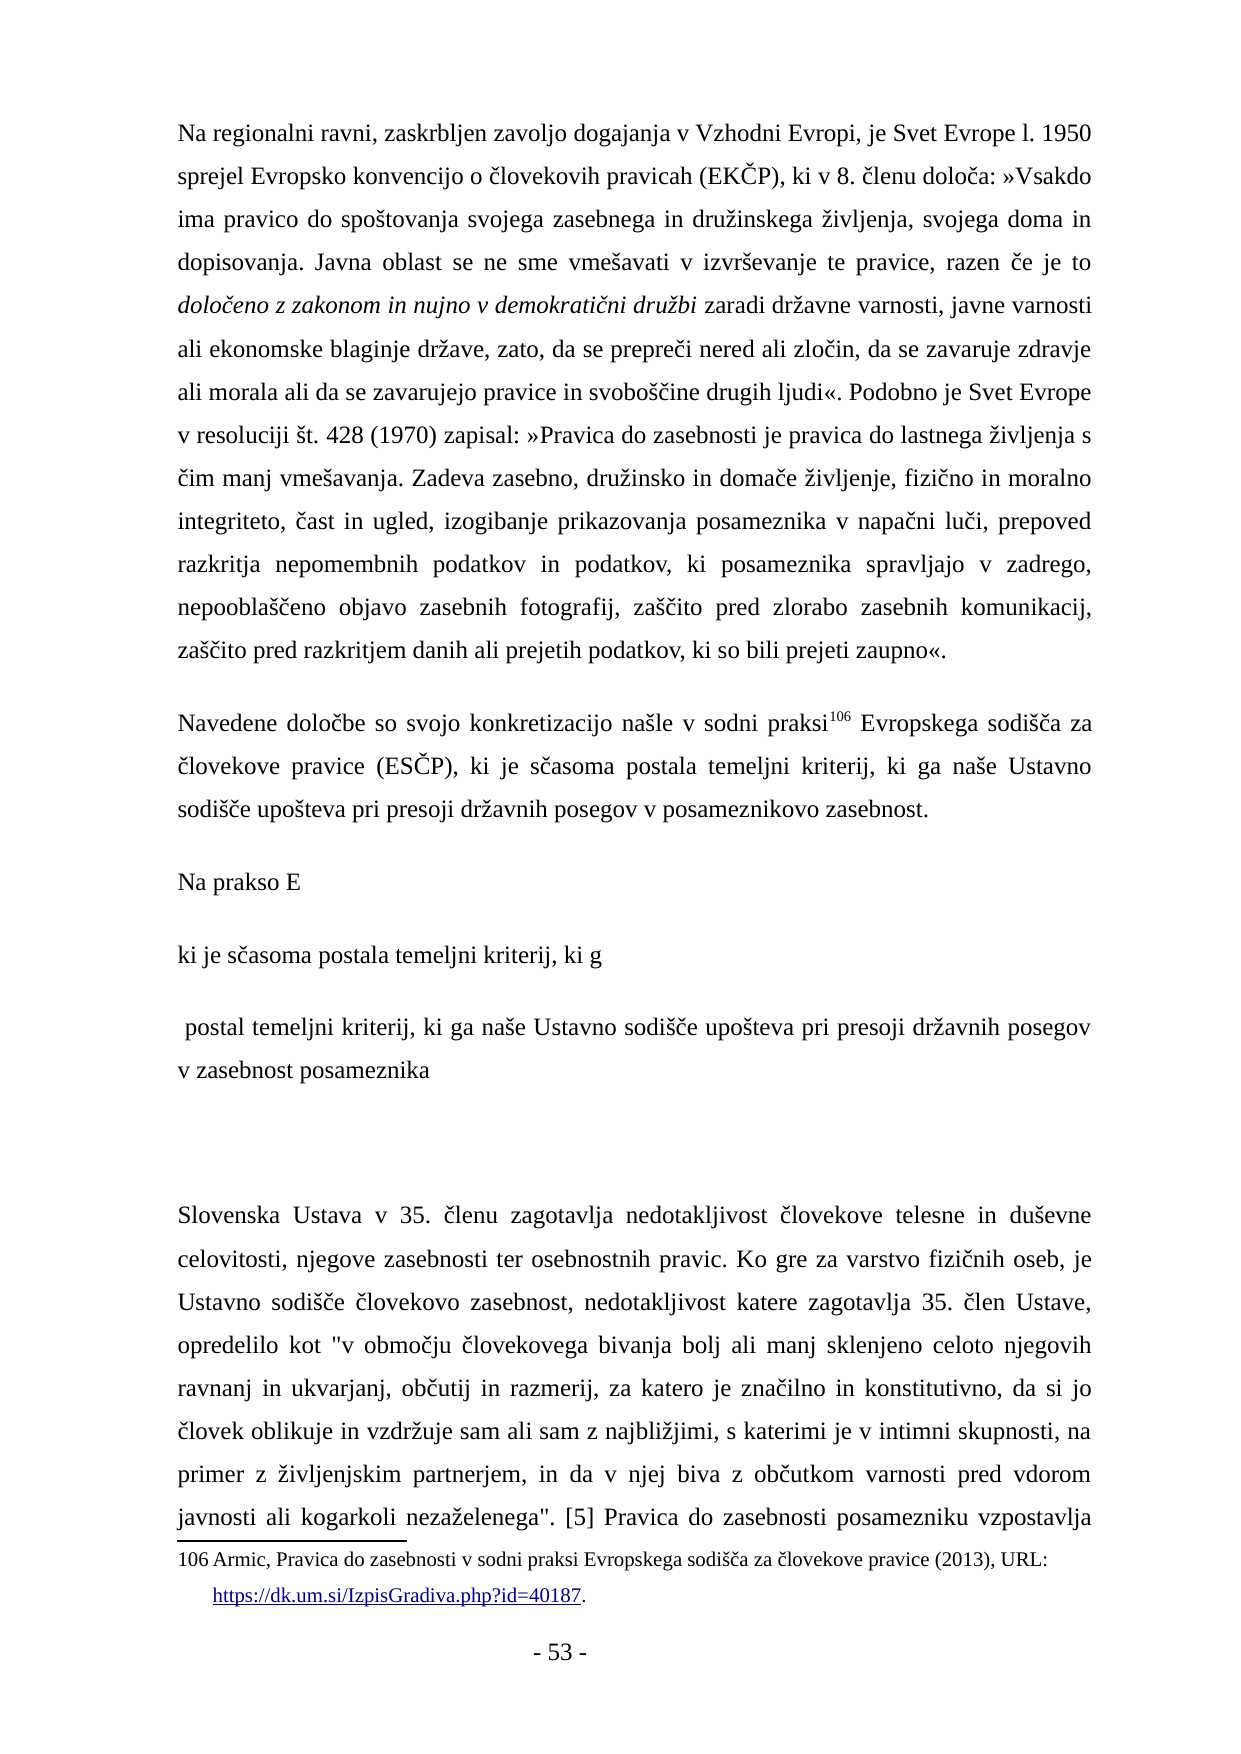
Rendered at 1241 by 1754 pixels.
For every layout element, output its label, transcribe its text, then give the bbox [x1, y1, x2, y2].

text Na prakso E [177, 867, 1093, 896]
text ki je sčasoma postala temeljni kriterij, ki g [177, 940, 1093, 968]
text Navedene določbe so svojo konkretizacijo našle v sodni praksi Evropskega sodišča za človekove pravice (ESČP), ki je sčasoma postala temeljni kriterij, ki ga naše Ustavno sodišče upošteva pri presoji državnih posegov v posameznikovo zasebnost. [177, 708, 1093, 823]
text Armic, Pravica do zasebnosti v sodni praksi Evropskega sodišča za človekove pravice (2013), URL: https://dk.um.si/IzpisGradiva.php?id=40187. [177, 1547, 1093, 1607]
text postal temeljni kriterij, ki ga naše Ustavno sodišče upošteva pri presoji državnih posegov v zasebnost posameznika [177, 1012, 1093, 1084]
text Slovenska Ustava v 35. členu zagotavlja nedotakljivost človekove telesne in duševne celovitosti, njegove zasebnosti ter osebnostnih pravic. Ko gre za varstvo fizičnih oseb, je Ustavno sodišče človekovo zasebnost, nedotakljivost katere zagotavlja 35. člen Ustave, opredelilo kot "v območju človekovega bivanja bolj ali manj sklenjeno celoto njegovih ravnanj in ukvarjanj, občutij in razmerij, za katero je značilno in konstitutivno, da si jo človek oblikuje in vzdržuje sam ali sam z najbližjimi, s katerimi je v intimni skupnosti, na primer z življenjskim partnerjem, in da v njej biva z občutkom varnosti pred vdorom javnosti ali kogarkoli nezaželenega". [5] Pravica do zasebnosti posamezniku vzpostavlja [177, 1201, 1093, 1531]
text Na regionalni ravni, zaskrbljen zavoljo dogajanja v Vzhodni Evropi, je Svet Evrope l. 1950 sprejel Evropsko konvencijo o človekovih pravicah (EKČP), ki v 8. členu določa: »Vsakdo ima pravico do spoštovanja svojega zasebnega in družinskega življenja, svojega doma in dopisovanja. Javna oblast se ne sme vmešavati v izvrševanje te pravice, razen če je to določeno z zakonom in nujno v demokratični družbi zaradi državne varnosti, javne varnosti ali ekonomske blaginje države, zato, da se prepreči nered ali zločin, da se zavaruje zdravje ali morala ali da se zavarujejo pravice in svoboščine drugih ljudi«. Podobno je Svet Evrope v resoluciji št. 428 (1970) zapisal: »Pravica do zasebnosti je pravica do lastnega življenja s čim manj vmešavanja. Zadeva zasebno, družinsko in domače življenje, fizično in moralno integriteto, čast in ugled, izogibanje prikazovanja posameznika v napačni luči, prepoved razkritja nepomembnih podatkov in podatkov, ki posameznika spravljajo v zadrego, nepooblaščeno objavo zasebnih fotografij, zaščito pred zlorabo zasebnih komunikacij, zaščito pred razkritjem danih ali prejetih podatkov, ki so bili prejeti zaupno«. [177, 118, 1093, 664]
